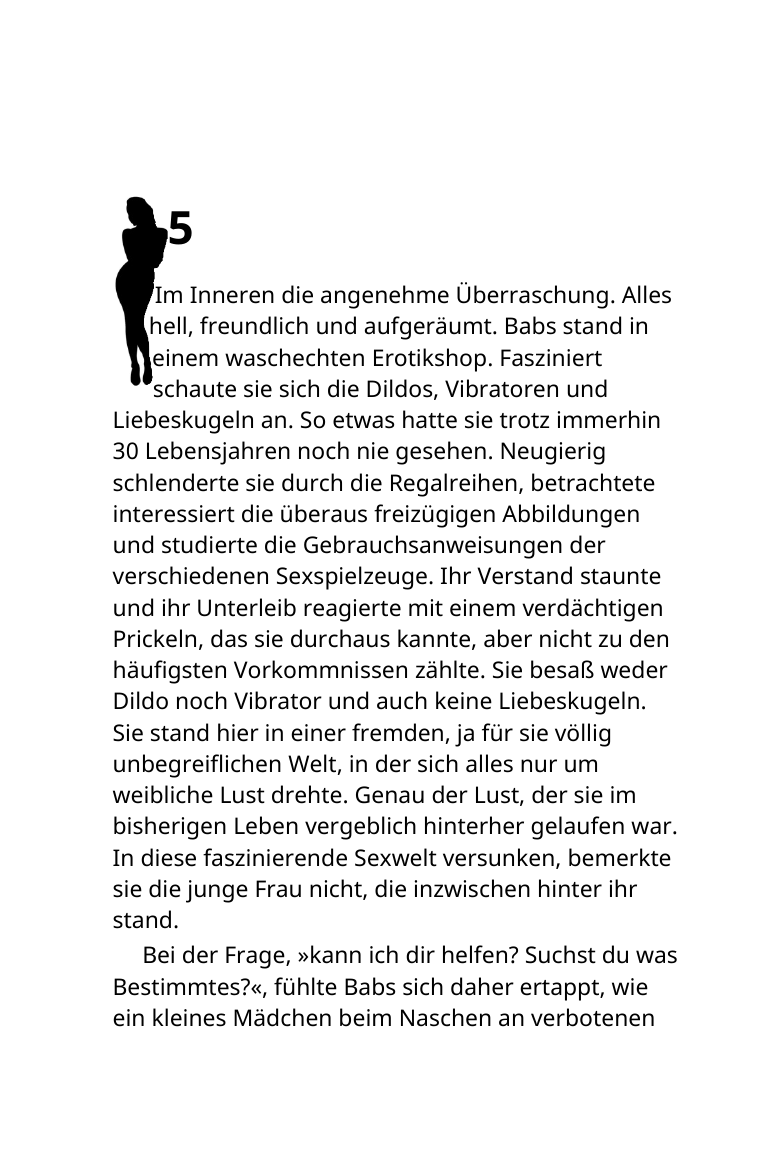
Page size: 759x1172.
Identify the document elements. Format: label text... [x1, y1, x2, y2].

text Im Inneren die angenehme Überraschung. Alles hell, freundlich und aufgeräumt. Babs stand in einem waschechten Erotikshop. Fasziniert schaute sie sich die Dildos, Vibratoren und Liebeskugeln an. So etwas hatte sie trotz immerhin 30 Lebensjahren noch nie gesehen. Neugierig schlenderte sie durch die Regalreihen, betrachtete interessiert die überaus freizügigen Abbildungen und studierte die Gebrauchsanweisungen der verschiedenen Sexspielzeuge. Ihr Verstand staunte und ihr Unterleib reagierte mit einem verdächtigen Prickeln, das sie durchaus kannte, aber nicht zu den häufigsten Vorkommnissen zählte. Sie besaß weder Dildo noch Vibrator und auch keine Liebeskugeln. Sie stand hier in einer fremden, ja für sie völlig unbegreiflichen Welt, in der sich alles nur um weibliche Lust drehte. Genau der Lust, der sie im bisherigen Leben vergeblich hinterher gelaufen war. In diese faszinierende Sexwelt versunken, bemerkte sie die junge Frau nicht, die inzwischen hinter ihr stand. [112, 279, 684, 935]
text Bei der Frage, »kann ich dir helfen? Suchst du was Bestimmtes?«, fühlte Babs sich daher ertappt, wie ein kleines Mädchen beim Naschen an verbotenen [112, 939, 684, 1033]
subtitle [112, 196, 132, 258]
subtitle 5 [143, 196, 684, 258]
